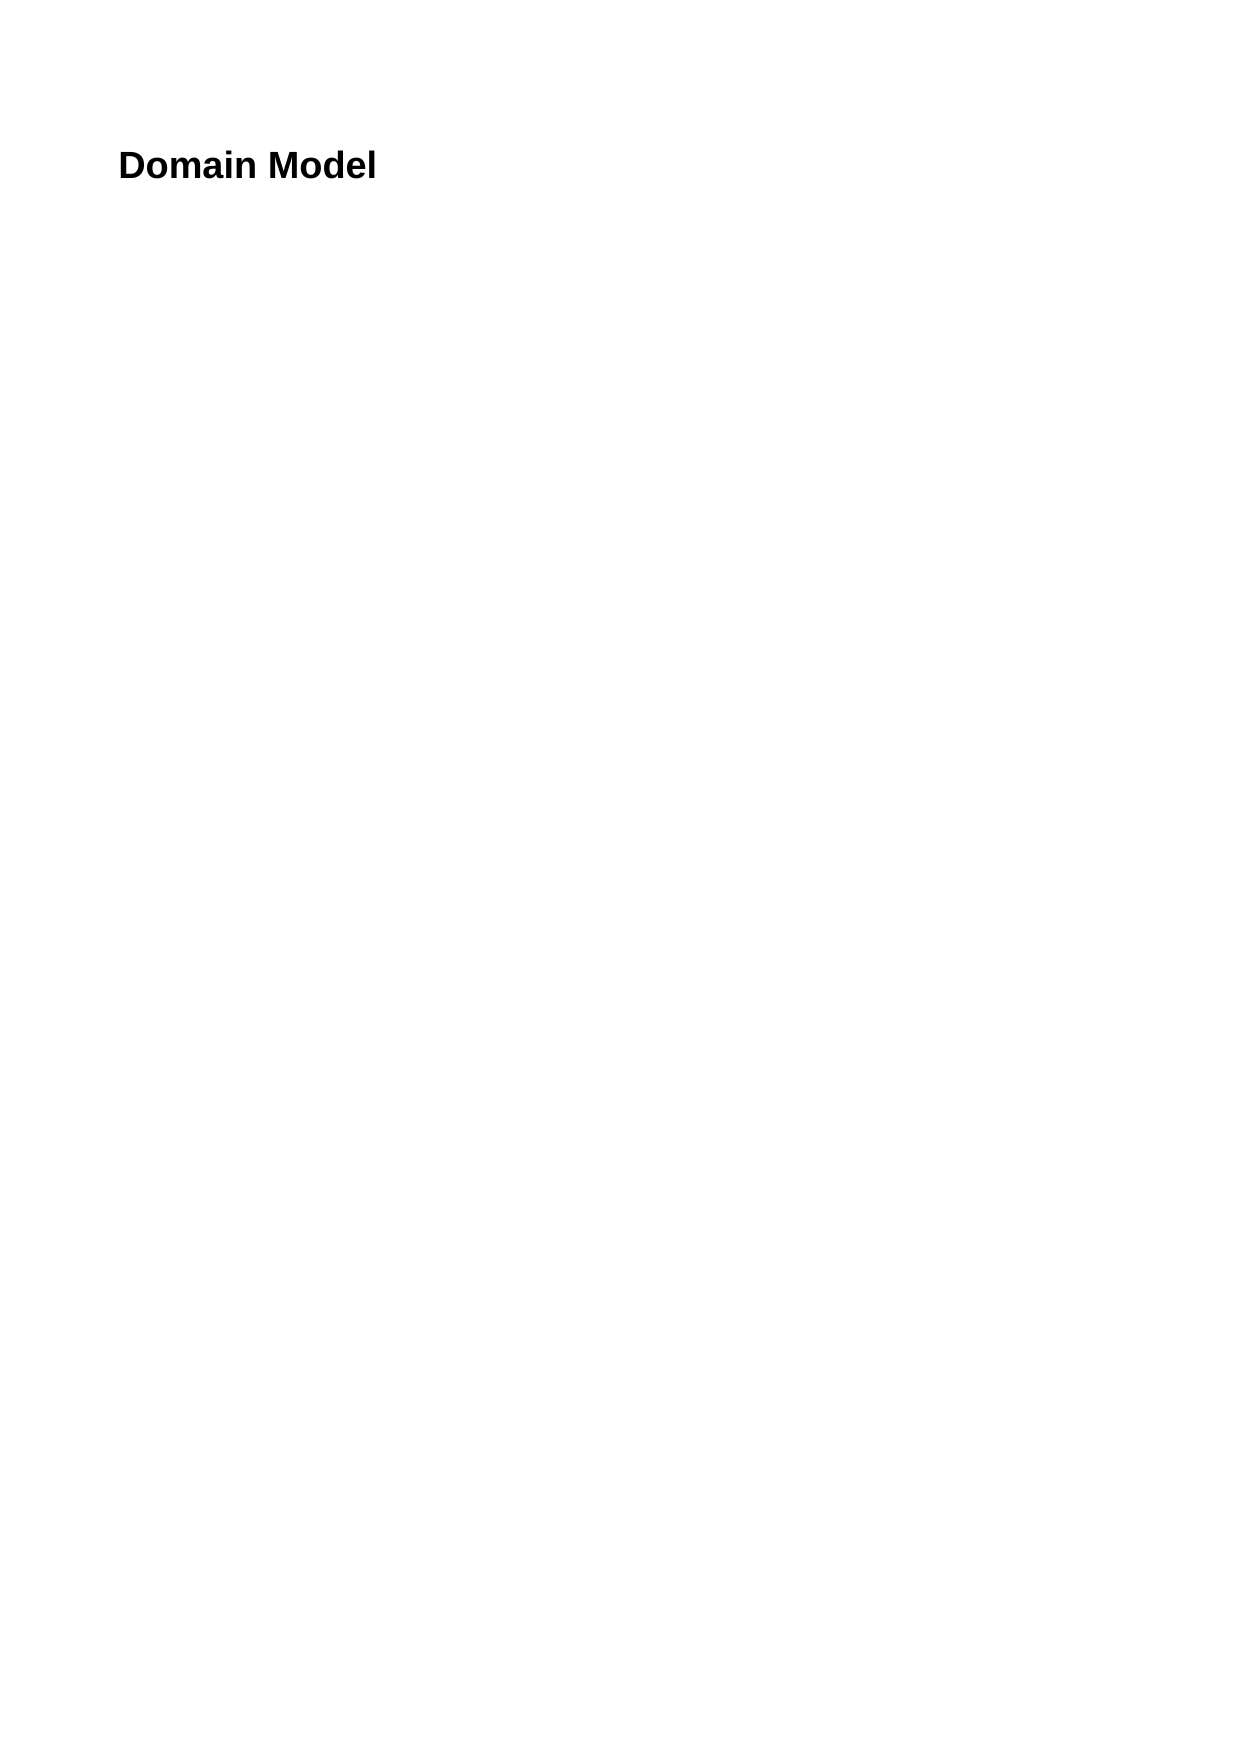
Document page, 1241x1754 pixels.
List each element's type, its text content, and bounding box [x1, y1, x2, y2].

subtitle Domain Model [118, 143, 1122, 187]
